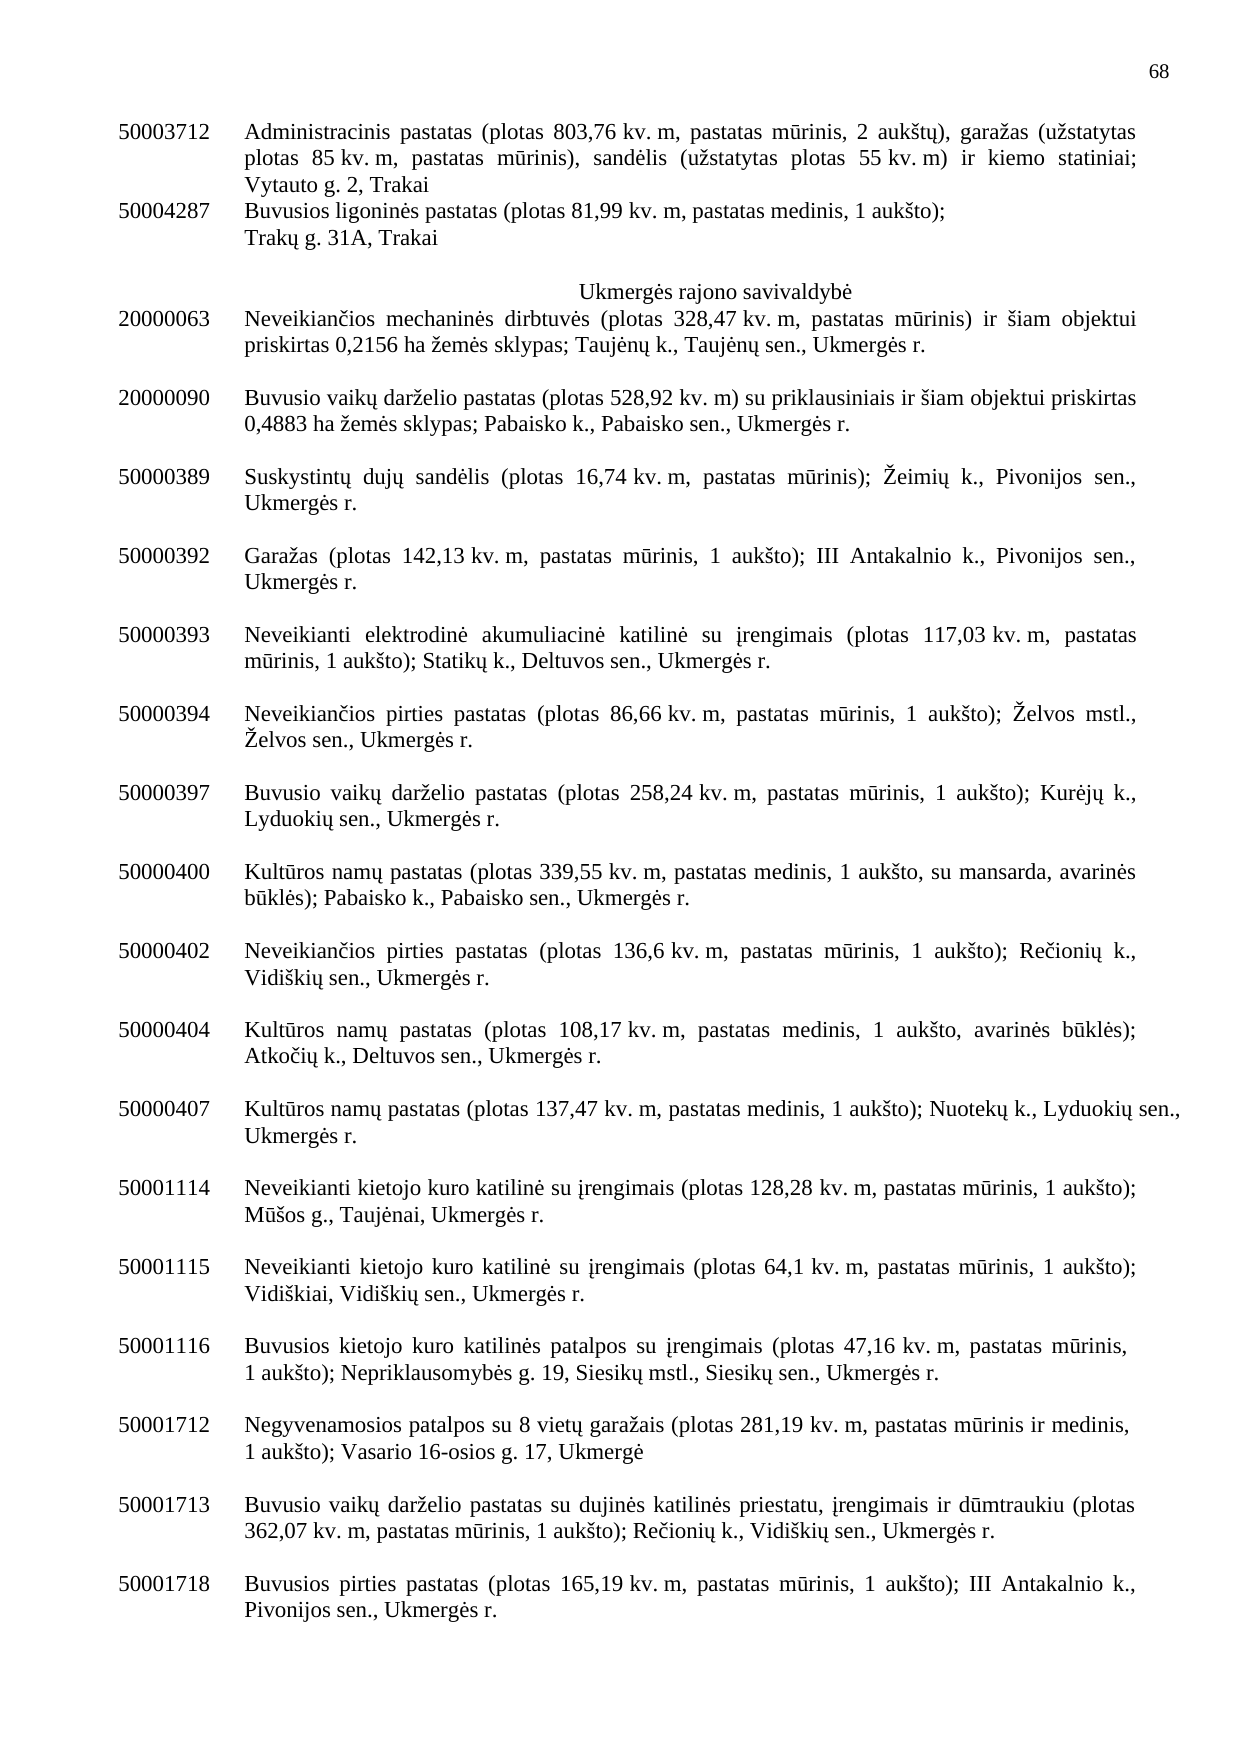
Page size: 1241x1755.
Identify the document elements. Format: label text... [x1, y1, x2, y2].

table_cell [1163, 197, 1178, 250]
table_cell [101, 1148, 1198, 1174]
table_cell [1198, 1333, 1240, 1385]
table_cell [1198, 197, 1240, 250]
table_cell [1178, 118, 1192, 197]
table_cell [1163, 1491, 1178, 1543]
table_cell [1198, 436, 1240, 463]
table_cell Neveikiančios pirties pastatas (plotas 86,66 kv. m, pastatas mūrinis, 1 aukšto); Želvos mstl., Želvos sen., Ukmergės r. [233, 700, 1148, 753]
table_cell [1163, 1174, 1178, 1227]
table_cell [1193, 1254, 1198, 1306]
table_cell 50000394 [101, 700, 233, 753]
table_cell [1148, 118, 1163, 197]
table_cell [1148, 621, 1163, 674]
table_cell Buvusio vaikų darželio pastatas (plotas 258,24 kv. m, pastatas mūrinis, 1 aukšto); Kurėjų k., Lyduokių sen., Ukmergės r. [233, 779, 1148, 832]
table_cell [1163, 542, 1178, 594]
table_cell [1163, 700, 1178, 753]
table_cell [1198, 1095, 1240, 1148]
table_cell [1178, 384, 1192, 436]
table_cell [101, 674, 1198, 700]
table_cell [1148, 1174, 1163, 1227]
table_cell 50001712 [101, 1412, 233, 1464]
table_cell [1198, 516, 1240, 542]
table_cell Ukmergės rajono savivaldybė [233, 278, 1198, 305]
table_cell 50000407 [101, 1095, 233, 1148]
table_cell [1193, 1412, 1198, 1464]
table_cell [101, 595, 1198, 621]
table_cell [1178, 858, 1192, 911]
table_cell [101, 832, 1198, 858]
table_cell Buvusios ligoninės pastatas (plotas 81,99 kv. m, pastatas medinis, 1 aukšto); Trakų g. 31A, Trakai [233, 197, 1148, 250]
table_cell [1148, 305, 1163, 357]
table_cell [1163, 937, 1178, 990]
table_cell [1163, 1254, 1178, 1306]
table_cell [1198, 621, 1240, 674]
table_cell [1163, 1333, 1178, 1385]
table_cell [1193, 1491, 1198, 1543]
table_cell [101, 753, 1198, 779]
table_cell Administracinis pastatas (plotas 803,76 kv. m, pastatas mūrinis, 2 aukštų), garažas (užstatytas plotas 85 kv. m, pastatas mūrinis), sandėlis (užstatytas plotas 55 kv. m) ir kiemo statiniai; Vytauto g. 2, Trakai [233, 118, 1148, 197]
table_cell Neveikiančios pirties pastatas (plotas 136,6 kv. m, pastatas mūrinis, 1 aukšto); Rečionių k., Vidiškių sen., Ukmergės r. [233, 937, 1148, 990]
table_cell [1163, 1570, 1178, 1622]
table_cell Garažas (plotas 142,13 kv. m, pastatas mūrinis, 1 aukšto); III Antakalnio k., Pivonijos sen., Ukmergės r. [233, 542, 1148, 594]
table_cell [1198, 937, 1240, 990]
table_cell [1198, 1016, 1240, 1069]
table_cell [1178, 1254, 1192, 1306]
table_cell 50003712 [101, 118, 233, 197]
table_cell [1198, 858, 1240, 911]
table_cell [1193, 384, 1198, 436]
table_cell Buvusio vaikų darželio pastatas (plotas 528,92 kv. m) su priklausiniais ir šiam objektui priskirtas 0,4883 ha žemės sklypas; Pabaisko k., Pabaisko sen., Ukmergės r. [233, 384, 1148, 436]
table_cell [101, 911, 1198, 937]
table_cell 50001116 [101, 1333, 233, 1385]
table_cell [1148, 1412, 1163, 1464]
table_cell [1163, 858, 1178, 911]
table_cell [1148, 858, 1163, 911]
table_cell [1178, 542, 1192, 594]
table_cell [101, 1306, 1198, 1332]
table_cell [1198, 779, 1240, 832]
table_cell 50000400 [101, 858, 233, 911]
table_cell [1193, 1570, 1198, 1622]
table_cell [1198, 1069, 1240, 1095]
table_cell [1148, 542, 1163, 594]
table_cell [1198, 753, 1240, 779]
table_cell Negyvenamosios patalpos su 8 vietų garažais (plotas 281,19 kv. m, pastatas mūrinis ir medinis, 1 aukšto); Vasario 16-osios g. 17, Ukmergė [233, 1412, 1148, 1464]
table_cell Neveikianti kietojo kuro katilinė su įrengimais (plotas 64,1 kv. m, pastatas mūrinis, 1 aukšto); Vidiškiai, Vidiškių sen., Ukmergės r. [233, 1254, 1148, 1306]
table_cell [1178, 1570, 1192, 1622]
table_cell [101, 1227, 1198, 1253]
table_cell [101, 1543, 1198, 1570]
table_cell 50001114 [101, 1174, 233, 1227]
table_cell [1148, 197, 1163, 250]
table_cell Neveikianti elektrodinė akumuliacinė katilinė su įrengimais (plotas 117,03 kv. m, pastatas mūrinis, 1 aukšto); Statikų k., Deltuvos sen., Ukmergės r. [233, 621, 1148, 674]
table_cell [1193, 621, 1198, 674]
table_cell [101, 1464, 1198, 1491]
table_cell [1193, 779, 1198, 832]
table_cell [1193, 1174, 1198, 1227]
table_cell [1163, 1016, 1178, 1069]
table_cell [1198, 1306, 1240, 1332]
table_cell [1193, 118, 1198, 197]
table_cell [1198, 1570, 1240, 1622]
table_cell [1163, 779, 1178, 832]
table_cell [101, 358, 1198, 384]
table_cell [1148, 1016, 1163, 1069]
table_cell Neveikiančios mechaninės dirbtuvės (plotas 328,47 kv. m, pastatas mūrinis) ir šiam objektui priskirtas 0,2156 ha žemės sklypas; Taujėnų k., Taujėnų sen., Ukmergės r. [233, 305, 1148, 357]
table_cell [1163, 621, 1178, 674]
table_cell [1198, 542, 1240, 594]
table_cell 50000397 [101, 779, 233, 832]
table_cell [101, 990, 1198, 1016]
table_cell [1178, 779, 1192, 832]
table_cell [1178, 621, 1192, 674]
table_cell [1193, 305, 1198, 357]
table_cell [1198, 1543, 1240, 1570]
table_cell 50001718 [101, 1570, 233, 1622]
table_cell [1198, 1491, 1240, 1543]
table_cell [1198, 1148, 1240, 1174]
table_cell 20000090 [101, 384, 233, 436]
table_cell [1193, 858, 1198, 911]
table_cell [1198, 911, 1240, 937]
table_cell [1163, 118, 1178, 197]
table_cell [1163, 463, 1178, 516]
table_cell [1198, 250, 1240, 276]
table_cell [101, 1069, 1198, 1095]
table_cell [1178, 1016, 1192, 1069]
table_cell [1178, 1333, 1192, 1385]
table_cell Kultūros namų pastatas (plotas 137,47 kv. m, pastatas medinis, 1 aukšto); Nuotekų k., Lyduokių sen., Ukmergės r. [233, 1095, 1192, 1148]
table_cell [1198, 118, 1240, 197]
table_cell Neveikianti kietojo kuro katilinė su įrengimais (plotas 128,28 kv. m, pastatas mūrinis, 1 aukšto); Mūšos g., Taujėnai, Ukmergės r. [233, 1174, 1148, 1227]
table_cell [1198, 1412, 1240, 1464]
table_cell Buvusios pirties pastatas (plotas 165,19 kv. m, pastatas mūrinis, 1 aukšto); III Antakalnio k., Pivonijos sen., Ukmergės r. [233, 1570, 1148, 1622]
table_cell [1148, 779, 1163, 832]
table_cell [1193, 463, 1198, 516]
table_cell Buvusios kietojo kuro katilinės patalpos su įrengimais (plotas 47,16 kv. m, pastatas mūrinis, 1 aukšto); Nepriklausomybės g. 19, Siesikų mstl., Siesikų sen., Ukmergės r. [233, 1333, 1148, 1385]
table_cell 50000402 [101, 937, 233, 990]
table_cell [1148, 937, 1163, 990]
table_cell Suskystintų dujų sandėlis (plotas 16,74 kv. m, pastatas mūrinis); Žeimių k., Pivonijos sen., Ukmergės r. [233, 463, 1148, 516]
table_cell [1148, 700, 1163, 753]
table_cell [1193, 542, 1198, 594]
table_cell [1178, 937, 1192, 990]
table_cell [1198, 595, 1240, 621]
table_cell 50001713 [101, 1491, 233, 1543]
table_cell [1198, 1174, 1240, 1227]
table_cell [1178, 305, 1192, 357]
table_cell [1198, 384, 1240, 436]
table_cell [1193, 1095, 1198, 1148]
table_cell [101, 516, 1198, 542]
table_cell [1198, 358, 1240, 384]
table_cell [1163, 305, 1178, 357]
table_cell [101, 1385, 1198, 1412]
table_cell [1193, 700, 1198, 753]
table_cell [1198, 1464, 1240, 1491]
table_cell [1163, 384, 1178, 436]
table_cell 50001115 [101, 1254, 233, 1306]
table_cell [1198, 1254, 1240, 1306]
table_cell [1198, 1385, 1240, 1412]
table_cell Kultūros namų pastatas (plotas 339,55 kv. m, pastatas medinis, 1 aukšto, su mansarda, avarinės būklės); Pabaisko k., Pabaisko sen., Ukmergės r. [233, 858, 1148, 911]
table_cell [1148, 1333, 1163, 1385]
table_cell 50000404 [101, 1016, 233, 1069]
table_cell [1198, 674, 1240, 700]
table_cell [1178, 700, 1192, 753]
table_cell 50000392 [101, 542, 233, 594]
table_cell [1178, 1174, 1192, 1227]
table_cell Kultūros namų pastatas (plotas 108,17 kv. m, pastatas medinis, 1 aukšto, avarinės būklės); Atkočių k., Deltuvos sen., Ukmergės r. [233, 1016, 1148, 1069]
table_cell [1198, 1227, 1240, 1253]
table_cell [1148, 1491, 1163, 1543]
table_cell [1163, 1412, 1178, 1464]
table_cell [1198, 305, 1240, 357]
table_cell [101, 436, 1198, 463]
table_cell [101, 250, 1198, 276]
table_cell [1193, 1333, 1198, 1385]
table_cell Buvusio vaikų darželio pastatas su dujinės katilinės priestatu, įrengimais ir dūmtraukiu (plotas 362,07 kv. m, pastatas mūrinis, 1 aukšto); Rečionių k., Vidiškių sen., Ukmergės r. [233, 1491, 1148, 1543]
table_cell [1193, 937, 1198, 990]
table_cell [1198, 832, 1240, 858]
table_cell [1178, 1412, 1192, 1464]
table_cell [1178, 463, 1192, 516]
table_cell [1178, 197, 1192, 250]
table_cell 50000393 [101, 621, 233, 674]
table_cell [1148, 1570, 1163, 1622]
table_cell 50004287 [101, 197, 233, 250]
table_cell [1198, 990, 1240, 1016]
table_cell [1148, 463, 1163, 516]
table_cell [1148, 1254, 1163, 1306]
table_cell [1178, 1491, 1192, 1543]
table_cell [1198, 700, 1240, 753]
table_cell [1198, 463, 1240, 516]
table_cell [1193, 197, 1198, 250]
table_cell [1198, 278, 1240, 305]
table_cell [1193, 1016, 1198, 1069]
table_cell 50000389 [101, 463, 233, 516]
table_cell [1148, 384, 1163, 436]
table_cell [101, 278, 233, 305]
table_cell 20000063 [101, 305, 233, 357]
